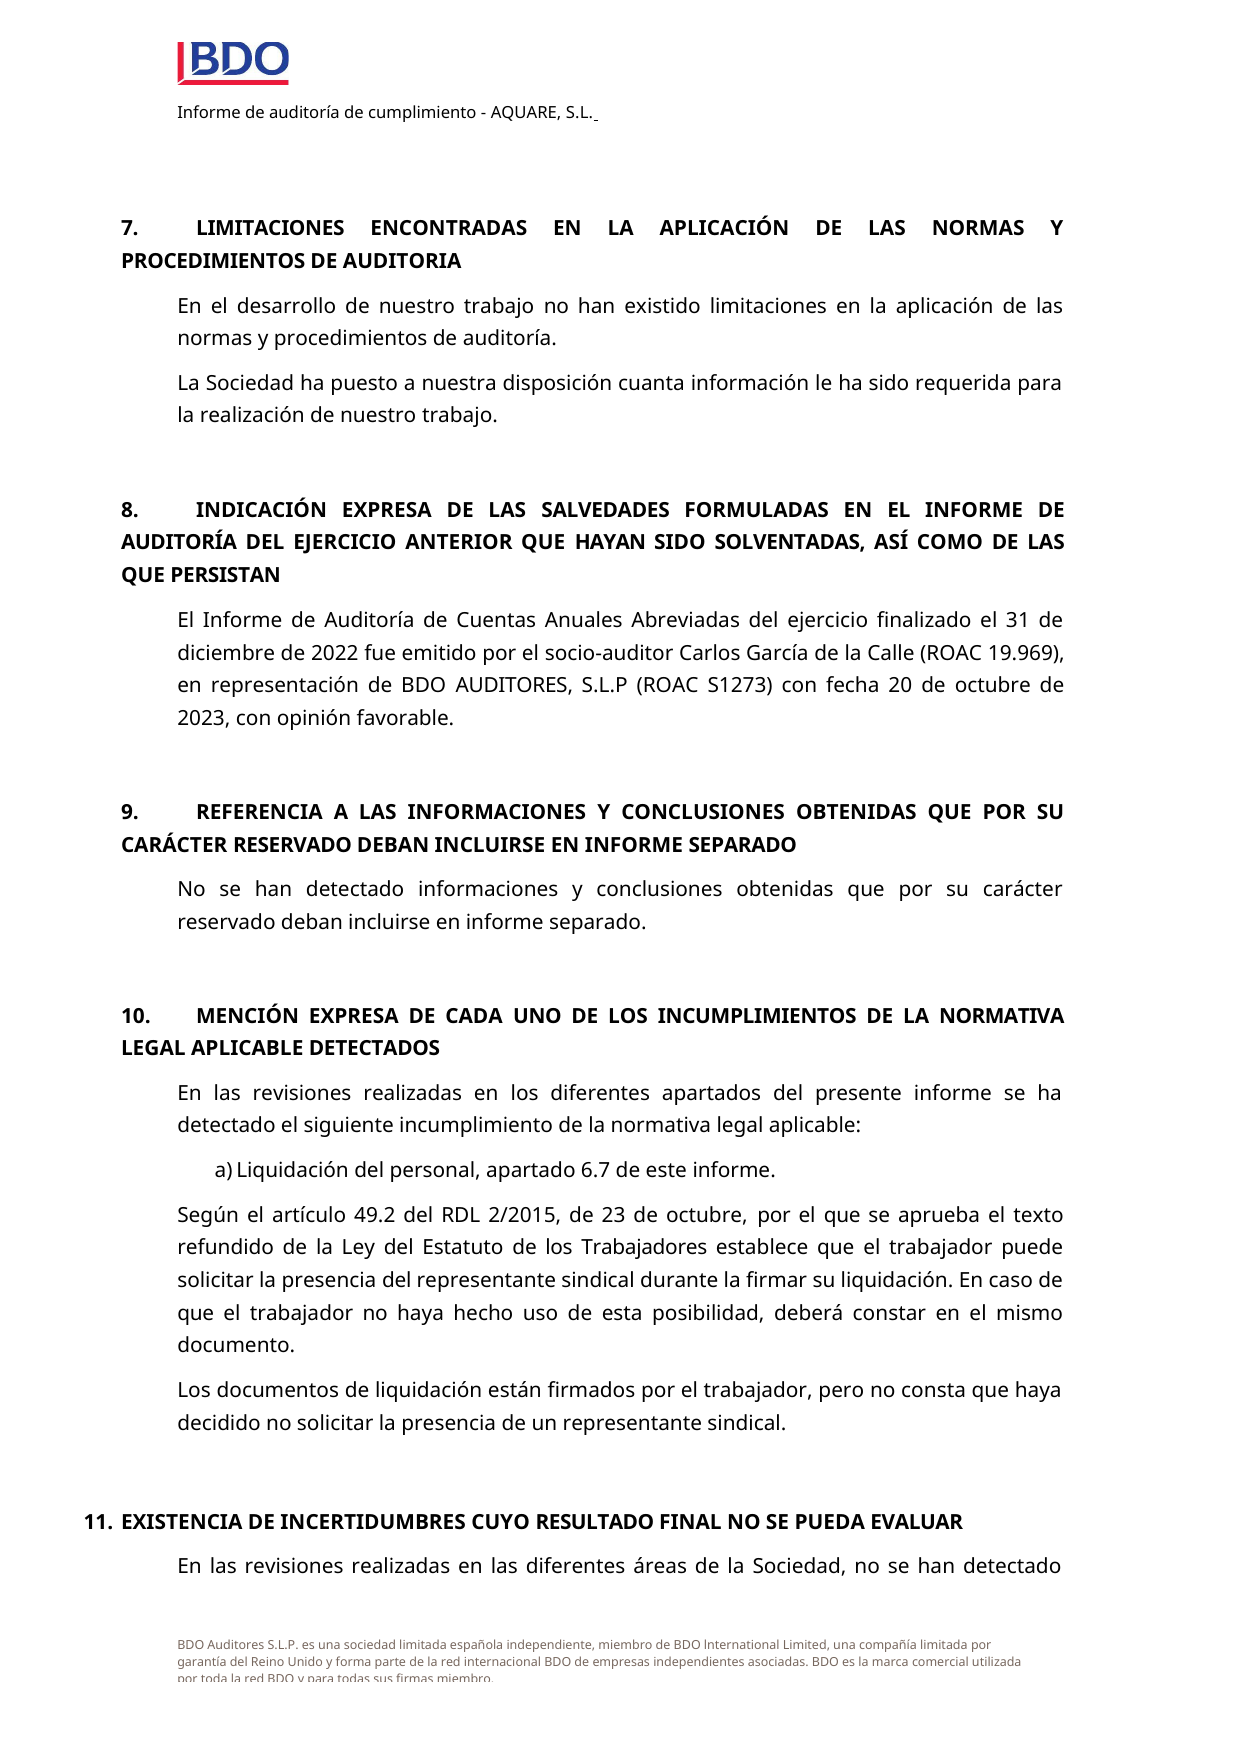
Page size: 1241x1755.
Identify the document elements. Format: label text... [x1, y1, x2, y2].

text No se han detectado informaciones y conclusiones obtenidas que por su carácter reservado deban incluirse en informe separado. [177, 874, 1064, 935]
text En las revisiones realizadas en las diferentes áreas de la Sociedad, no se han detectado [177, 1552, 1063, 1580]
list LIMITACIONES ENCONTRADAS EN LA APLICACIÓN DE LAS NORMAS Y PROCEDIMIENTOS DE AUDITORIA [121, 213, 1064, 274]
list Liquidación del personal, apartado 6.7 de este informe. [214, 1156, 1120, 1184]
text Según el artículo 49.2 del RDL 2/2015, de 23 de octubre, por el que se aprueba el texto refundido de la Ley del Estatuto de los Trabajadores establece que el trabajador puede solicitar la presencia del representante sindical durante la firmar su liquidación. En caso de que el trabajador no haya hecho uso de esta posibilidad, deberá constar en el mismo documento. [177, 1200, 1064, 1359]
list INDICACIÓN EXPRESA DE LAS SALVEDADES FORMULADAS EN EL INFORME DE AUDITORÍA DEL EJERCICIO ANTERIOR QUE HAYAN SIDO SOLVENTADAS, ASÍ COMO DE LAS QUE PERSISTAN [121, 495, 1065, 588]
text Los documentos de liquidación están firmados por el trabajador, pero no consta que haya decidido no solicitar la presencia de un representante sindical. [177, 1376, 1064, 1437]
list EXISTENCIA DE INCERTIDUMBRES CUYO RESULTADO FINAL NO SE PUEDA EVALUAR [83, 1507, 1120, 1535]
list REFERENCIA A LAS INFORMACIONES Y CONCLUSIONES OBTENIDAS QUE POR SU CARÁCTER RESERVADO DEBAN INCLUIRSE EN INFORME SEPARADO [121, 797, 1064, 858]
text En las revisiones realizadas en los diferentes apartados del presente informe se ha detectado el siguiente incumplimiento de la normativa legal aplicable: [177, 1078, 1064, 1139]
text La Sociedad ha puesto a nuestra disposición cuanta información le ha sido requerida para la realización de nuestro trabajo. [177, 368, 1064, 429]
text En el desarrollo de nuestro trabajo no han existido limitaciones en la aplicación de las normas y procedimientos de auditoría. [177, 291, 1064, 352]
list MENCIÓN EXPRESA DE CADA UNO DE LOS INCUMPLIMIENTOS DE LA NORMATIVA LEGAL APLICABLE DETECTADOS [121, 1001, 1064, 1062]
text El Informe de Auditoría de Cuentas Anuales Abreviadas del ejercicio finalizado el 31 de diciembre de 2022 fue emitido por el socio-auditor Carlos García de la Calle (ROAC 19.969), en representación de BDO AUDITORES, S.L.P (ROAC S1273) con fecha 20 de octubre de 2023, con opinión favorable. [177, 605, 1064, 731]
